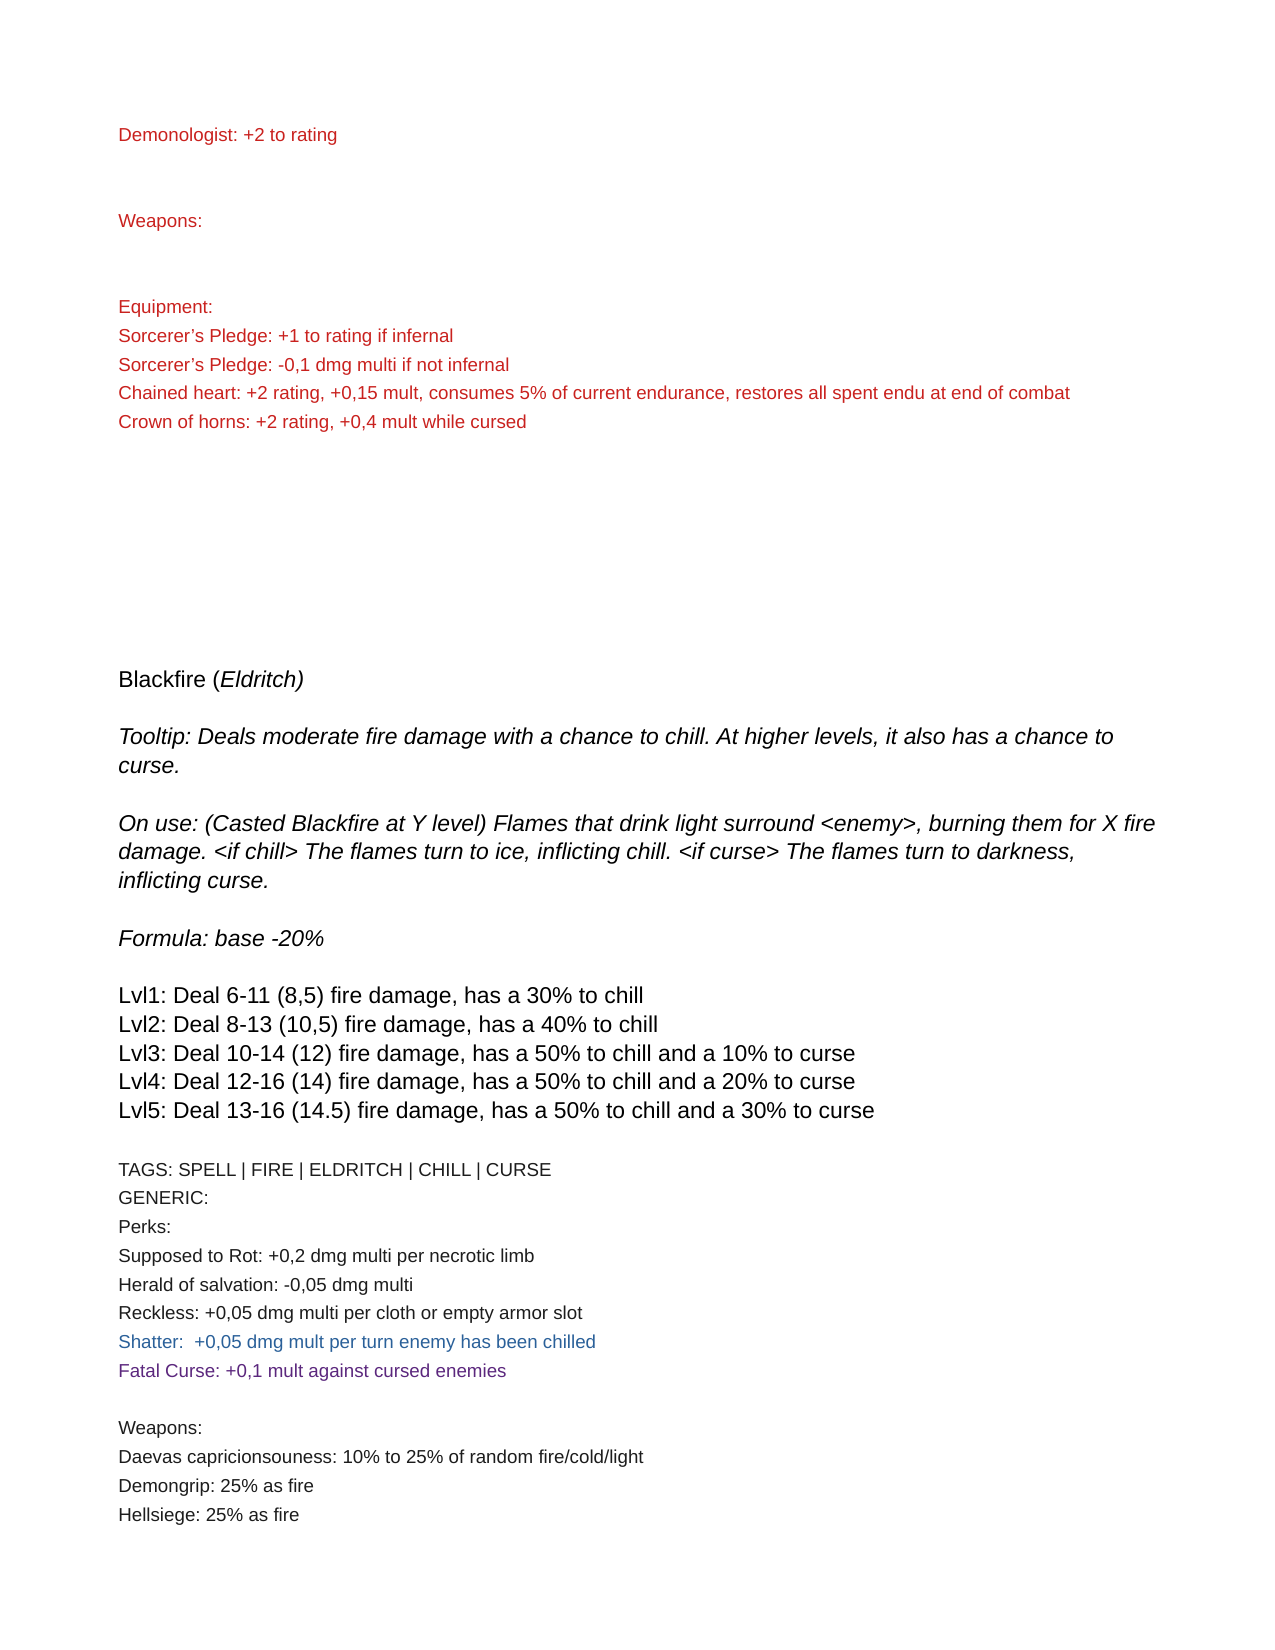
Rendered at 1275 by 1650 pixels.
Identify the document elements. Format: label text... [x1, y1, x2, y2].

text Demongrip: 25% as fire [118, 1469, 1157, 1498]
text Fatal Curse: +0,1 mult against cursed enemies [118, 1354, 1157, 1383]
text Chained heart: +2 rating, +0,15 mult, consumes 5% of current endurance, restores all spent endu at end of combat [118, 377, 1157, 406]
text Shatter: +0,05 dmg mult per turn enemy has been chilled [118, 1326, 1157, 1354]
text Demonologist: +2 to rating [118, 118, 1157, 147]
text Hellsiege: 25% as fire [118, 1498, 1157, 1527]
text Crown of horns: +2 rating, +0,4 mult while cursed [118, 406, 1157, 434]
text Sorcerer’s Pledge: +1 to rating if infernal [118, 319, 1157, 348]
text TAGS: SPELL | FIRE | ELDRITCH | CHILL | CURSE GENERIC: Perks: [118, 1153, 1157, 1239]
text Herald of salvation: -0,05 dmg multi [118, 1268, 1157, 1297]
text Tooltip: Deals moderate fire damage with a chance to chill. At higher levels, it also has a chance to curse. On use: (Casted Blackfire at Y level) Flames that drink light surround <enemy>, burning them for X fire damage. <if chill> The flames turn to ice, inflicting chill. <if curse> The flames turn to darkness, inflicting curse. Formula: base -20% [118, 722, 1157, 981]
text Sorcerer’s Pledge: -0,1 dmg multi if not infernal [118, 348, 1157, 377]
text Weapons: [118, 204, 1157, 233]
text Lvl4: Deal 12-16 (14) fire damage, has a 50% to chill and a 20% to curse [118, 1067, 1157, 1096]
text Lvl5: Deal 13-16 (14.5) fire damage, has a 50% to chill and a 30% to curse [118, 1096, 1157, 1124]
text Reckless: +0,05 dmg multi per cloth or empty armor slot [118, 1297, 1157, 1326]
text Blackfire (Eldritch) [118, 664, 1157, 693]
text Lvl3: Deal 10-14 (12) fire damage, has a 50% to chill and a 10% to curse [118, 1038, 1157, 1067]
text Lvl1: Deal 6-11 (8,5) fire damage, has a 30% to chill [118, 981, 1157, 1009]
text Supposed to Rot: +0,2 dmg multi per necrotic limb [118, 1239, 1157, 1268]
text Lvl2: Deal 8-13 (10,5) fire damage, has a 40% to chill [118, 1009, 1157, 1038]
text Daevas capricionsouness: 10% to 25% of random fire/cold/light [118, 1441, 1157, 1469]
text Weapons: [118, 1412, 1157, 1441]
text Equipment: [118, 291, 1157, 319]
